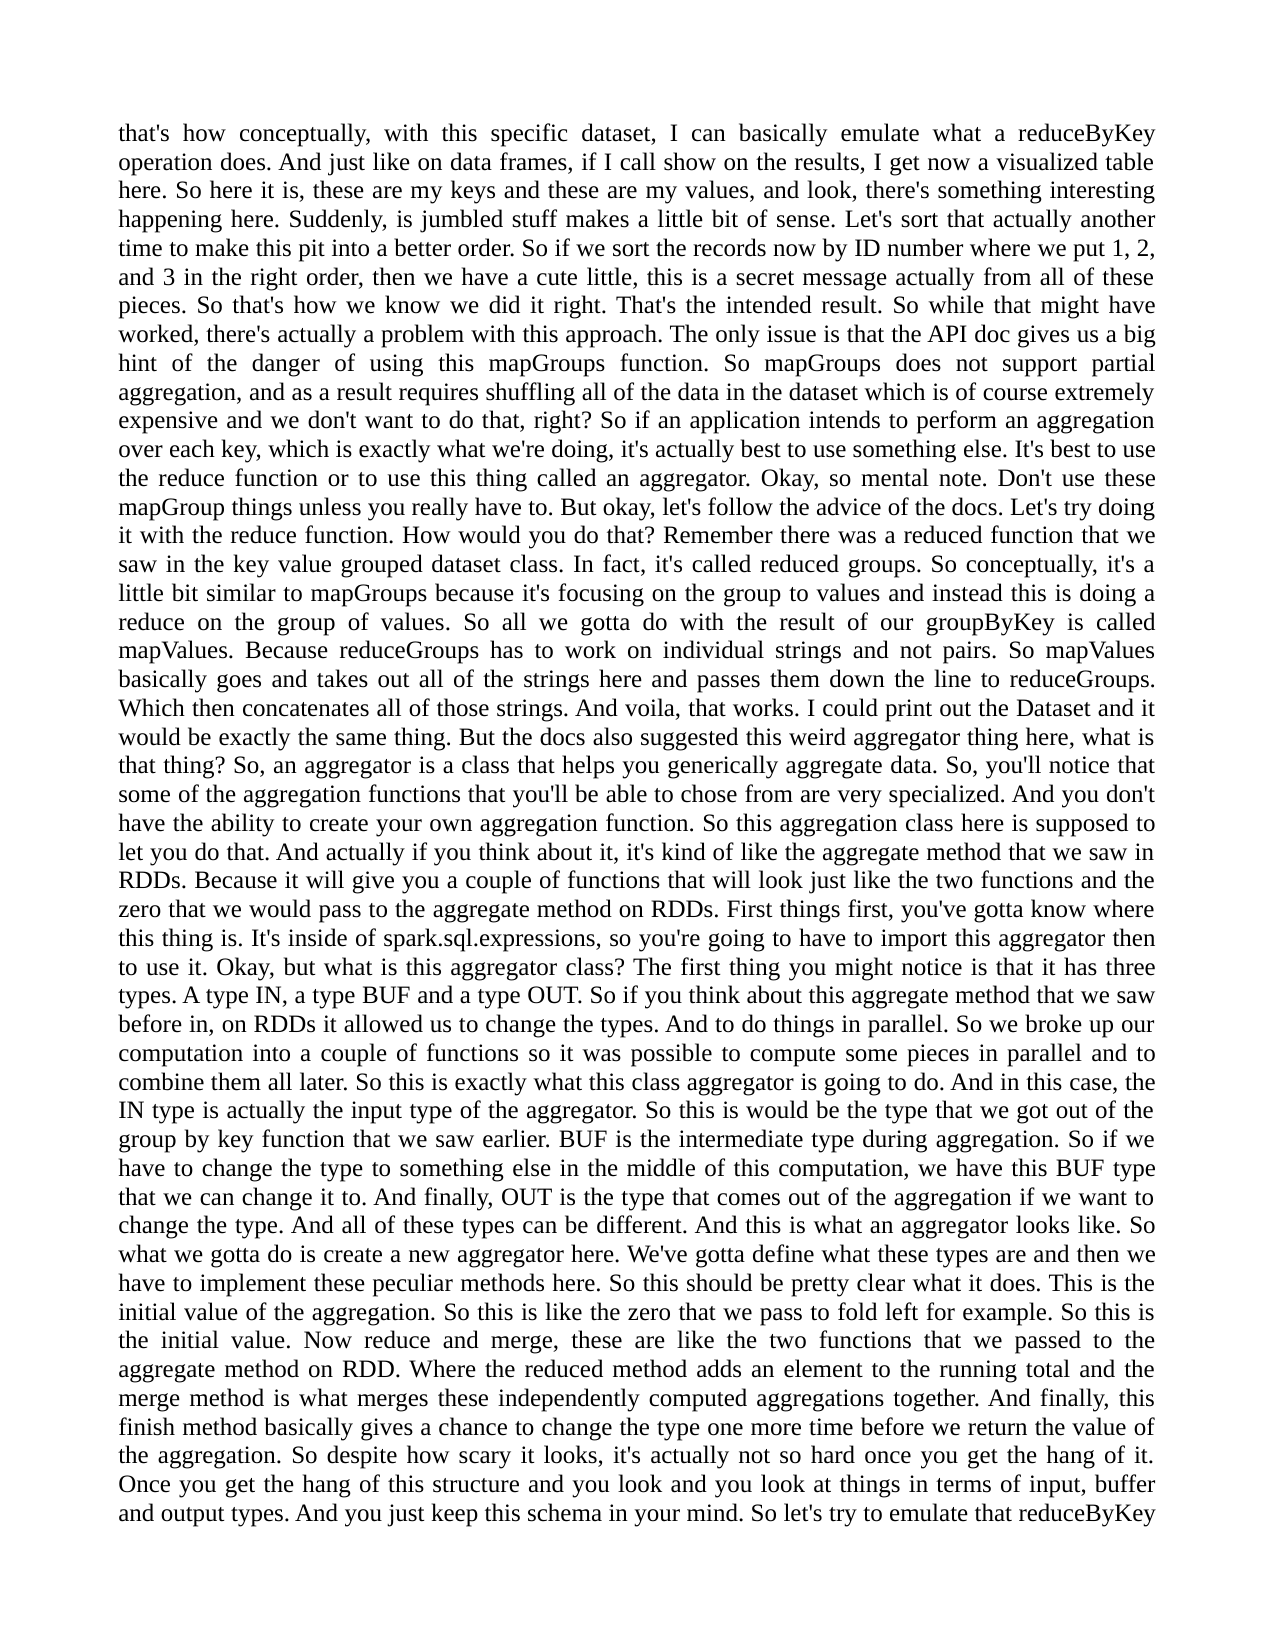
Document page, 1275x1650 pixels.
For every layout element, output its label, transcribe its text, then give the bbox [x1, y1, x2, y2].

text that's how conceptually, with this specific dataset, I can basically emulate what a reduceByKey operation does. And just like on data frames, if I call show on the results, I get now a visualized table here. So here it is, these are my keys and these are my values, and look, there's something interesting happening here. Suddenly, is jumbled stuff makes a little bit of sense. Let's sort that actually another time to make this pit into a better order. So if we sort the records now by ID number where we put 1, 2, and 3 in the right order, then we have a cute little, this is a secret message actually from all of these pieces. So that's how we know we did it right. That's the intended result. So while that might have worked, there's actually a problem with this approach. The only issue is that the API doc gives us a big hint of the danger of using this mapGroups function. So mapGroups does not support partial aggregation, and as a result requires shuffling all of the data in the dataset which is of course extremely expensive and we don't want to do that, right? So if an application intends to perform an aggregation over each key, which is exactly what we're doing, it's actually best to use something else. It's best to use the reduce function or to use this thing called an aggregator. Okay, so mental note. Don't use these mapGroup things unless you really have to. But okay, let's follow the advice of the docs. Let's try doing it with the reduce function. How would you do that? Remember there was a reduced function that we saw in the key value grouped dataset class. In fact, it's called reduced groups. So conceptually, it's a little bit similar to mapGroups because it's focusing on the group to values and instead this is doing a reduce on the group of values. So all we gotta do with the result of our groupByKey is called mapValues. Because reduceGroups has to work on individual strings and not pairs. So mapValues basically goes and takes out all of the strings here and passes them down the line to reduceGroups. Which then concatenates all of those strings. And voila, that works. I could print out the Dataset and it would be exactly the same thing. But the docs also suggested this weird aggregator thing here, what is that thing? So, an aggregator is a class that helps you generically aggregate data. So, you'll notice that some of the aggregation functions that you'll be able to chose from are very specialized. And you don't have the ability to create your own aggregation function. So this aggregation class here is supposed to let you do that. And actually if you think about it, it's kind of like the aggregate method that we saw in RDDs. Because it will give you a couple of functions that will look just like the two functions and the zero that we would pass to the aggregate method on RDDs. First things first, you've gotta know where this thing is. It's inside of spark.sql.expressions, so you're going to have to import this aggregator then to use it. Okay, but what is this aggregator class? The first thing you might notice is that it has three types. A type IN, a type BUF and a type OUT. So if you think about this aggregate method that we saw before in, on RDDs it allowed us to change the types. And to do things in parallel. So we broke up our computation into a couple of functions so it was possible to compute some pieces in parallel and to combine them all later. So this is exactly what this class aggregator is going to do. And in this case, the IN type is actually the input type of the aggregator. So this is would be the type that we got out of the group by key function that we saw earlier. BUF is the intermediate type during aggregation. So if we have to change the type to something else in the middle of this computation, we have this BUF type that we can change it to. And finally, OUT is the type that comes out of the aggregation if we want to change the type. And all of these types can be different. And this is what an aggregator looks like. So what we gotta do is create a new aggregator here. We've gotta define what these types are and then we have to implement these peculiar methods here. So this should be pretty clear what it does. This is the initial value of the aggregation. So this is like the zero that we pass to fold left for example. So this is the initial value. Now reduce and merge, these are like the two functions that we passed to the aggregate method on RDD. Where the reduced method adds an element to the running total and the merge method is what merges these independently computed aggregations together. And finally, this finish method basically gives a chance to change the type one more time before we return the value of the aggregation. So despite how scary it looks, it's actually not so hard once you get the hang of it. Once you get the hang of this structure and you look and you look at things in terms of input, buffer and output types. And you just keep this schema in your mind. So let's try to emulate that reduceByKey [118, 118, 1157, 1527]
